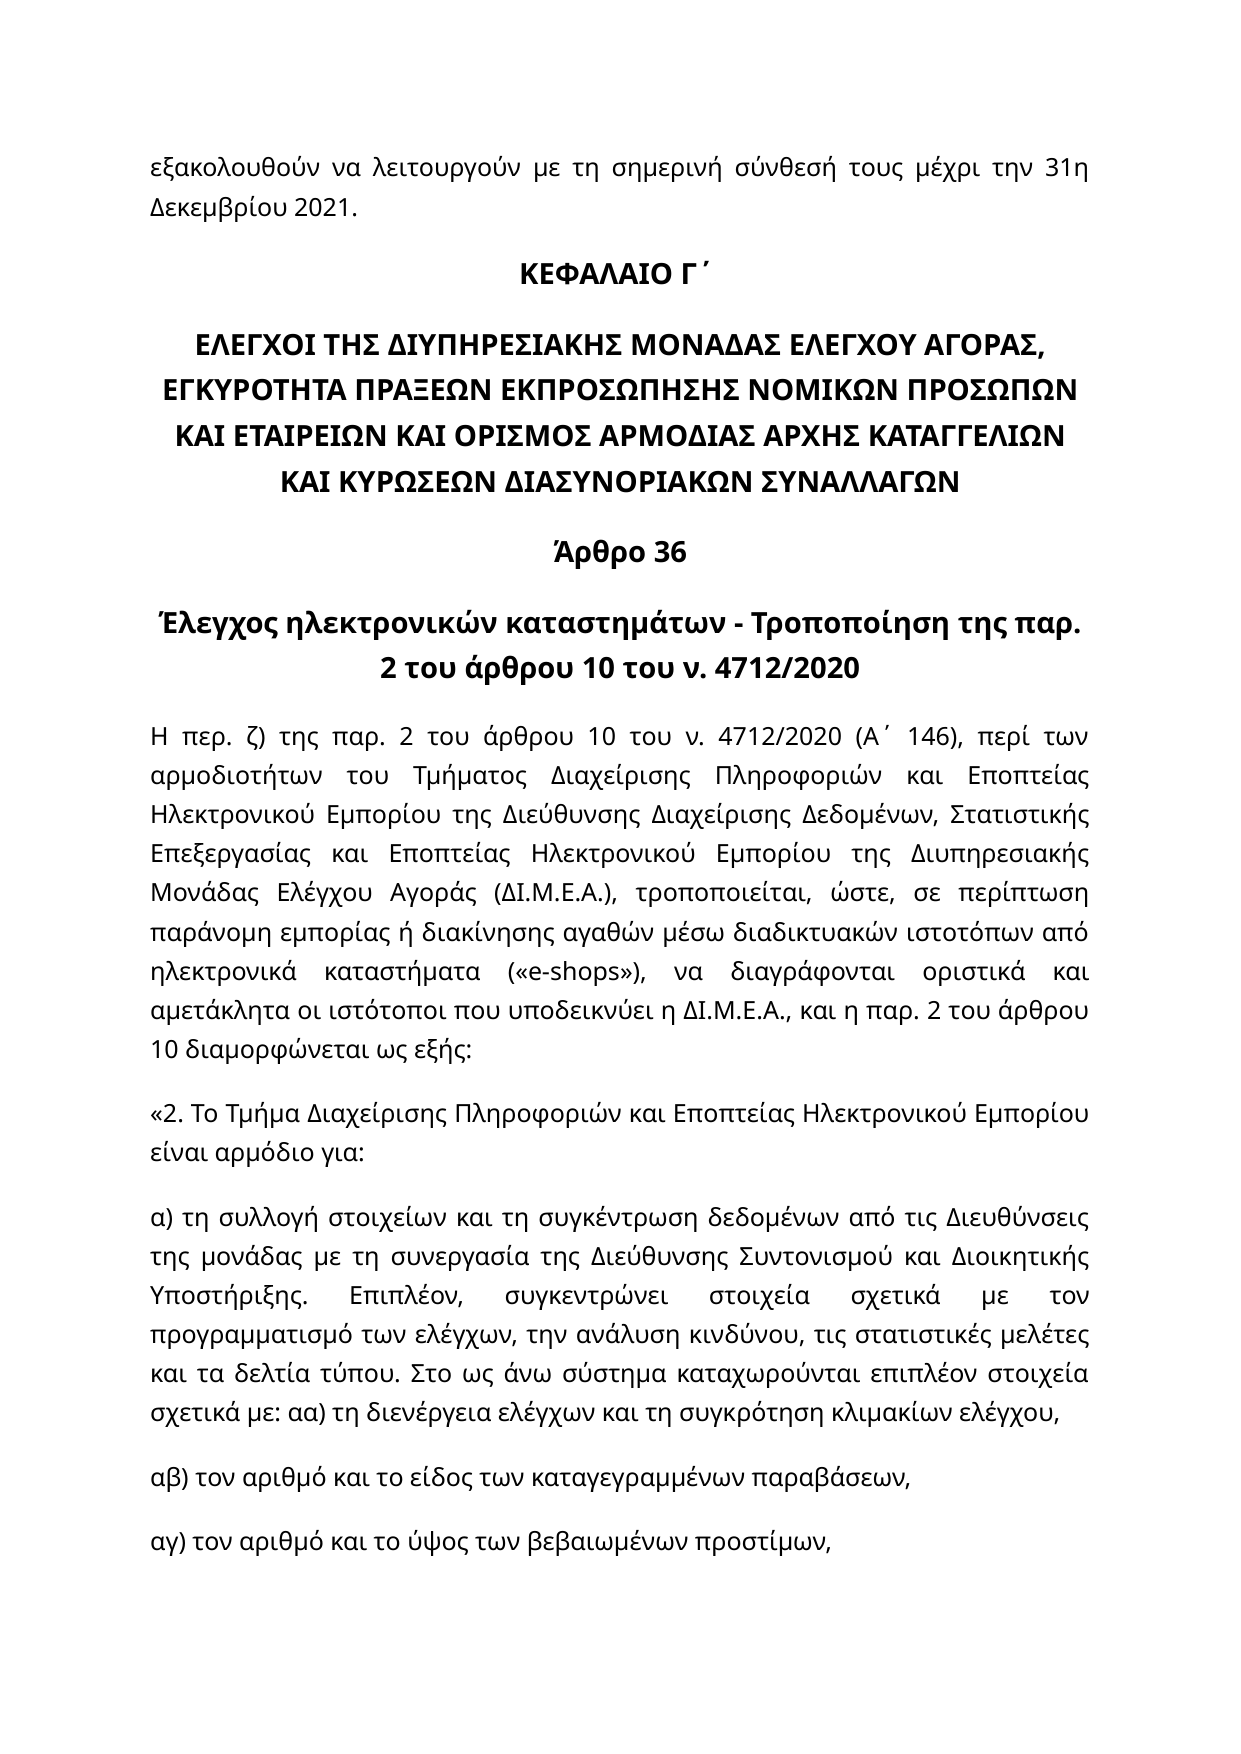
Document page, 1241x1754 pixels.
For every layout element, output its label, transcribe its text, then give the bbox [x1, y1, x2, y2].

subtitle ΚΕΦΑΛΑΙΟ Γ΄ [150, 253, 1090, 293]
text αβ) τον αριθμό και το είδος των καταγεγραμμένων παραβάσεων, [150, 1459, 1090, 1493]
subtitle ΕΛΕΓΧΟΙ ΤΗΣ ΔΙΥΠΗΡΕΣΙΑΚΗΣ ΜΟΝΑΔΑΣ ΕΛΕΓΧΟΥ ΑΓΟΡΑΣ, ΕΓΚΥΡΟΤΗΤΑ ΠΡΑΞΕΩΝ ΕΚΠΡΟΣΩΠΗΣΗΣ ΝΟΜΙΚΩΝ ΠΡΟΣΩΠΩΝ ΚΑΙ ΕΤΑΙΡΕΙΩΝ ΚΑΙ ΟΡΙΣΜΟΣ ΑΡΜΟΔΙΑΣ ΑΡΧΗΣ ΚΑΤΑΓΓΕΛΙΩΝ ΚΑΙ ΚΥΡΩΣΕΩΝ ΔΙΑΣΥΝΟΡΙΑΚΩΝ ΣΥΝΑΛΛΑΓΩΝ [150, 324, 1090, 501]
text α) τη συλλογή στοιχείων και τη συγκέντρωση δεδομένων από τις Διευθύνσεις της μονάδας με τη συνεργασία της Διεύθυνσης Συντονισμού και Διοικητικής Υποστήριξης. Επιπλέον, συγκεντρώνει στοιχεία σχετικά με τον προγραμματισμό των ελέγχων, την ανάλυση κινδύνου, τις στατιστικές μελέτες και τα δελτία τύπου. Στο ως άνω σύστημα καταχωρούνται επιπλέον στοιχεία σχετικά με: αα) τη διενέργεια ελέγχων και τη συγκρότηση κλιμακίων ελέγχου, [150, 1199, 1090, 1429]
text Η περ. ζ) της παρ. 2 του άρθρου 10 του ν. 4712/2020 (Α΄ 146), περί των αρμοδιοτήτων του Τμήματος Διαχείρισης Πληροφοριών και Εποπτείας Ηλεκτρονικού Εμπορίου της Διεύθυνσης Διαχείρισης Δεδομένων, Στατιστικής Επεξεργασίας και Εποπτείας Ηλεκτρονικού Εμπορίου της Διυπηρεσιακής Μονάδας Ελέγχου Αγοράς (ΔΙ.Μ.Ε.Α.), τροποποιείται, ώστε, σε περίπτωση παράνομη εμπορίας ή διακίνησης αγαθών μέσω διαδικτυακών ιστοτόπων από ηλεκτρονικά καταστήματα («e-shops»), να διαγράφονται οριστικά και αμετάκλητα οι ιστότοποι που υποδεικνύει η ΔΙ.Μ.Ε.Α., και η παρ. 2 του άρθρου 10 διαμορφώνεται ως εξής: [150, 718, 1090, 1066]
text εξακολουθούν να λειτουργούν με τη σημερινή σύνθεσή τους μέχρι την 31η Δεκεμβρίου 2021. [150, 150, 1090, 223]
text αγ) τον αριθμό και το ύψος των βεβαιωμένων προστίμων, [150, 1523, 1090, 1557]
text «2. Το Τμήμα Διαχείρισης Πληροφοριών και Εποπτείας Ηλεκτρονικού Εμπορίου είναι αρμόδιο για: [150, 1096, 1090, 1169]
subtitle Άρθρο 36 [150, 531, 1090, 571]
subtitle Έλεγχος ηλεκτρονικών καταστημάτων - Τροποποίηση της παρ. 2 του άρθρου 10 του ν. 4712/2020 [150, 602, 1090, 687]
